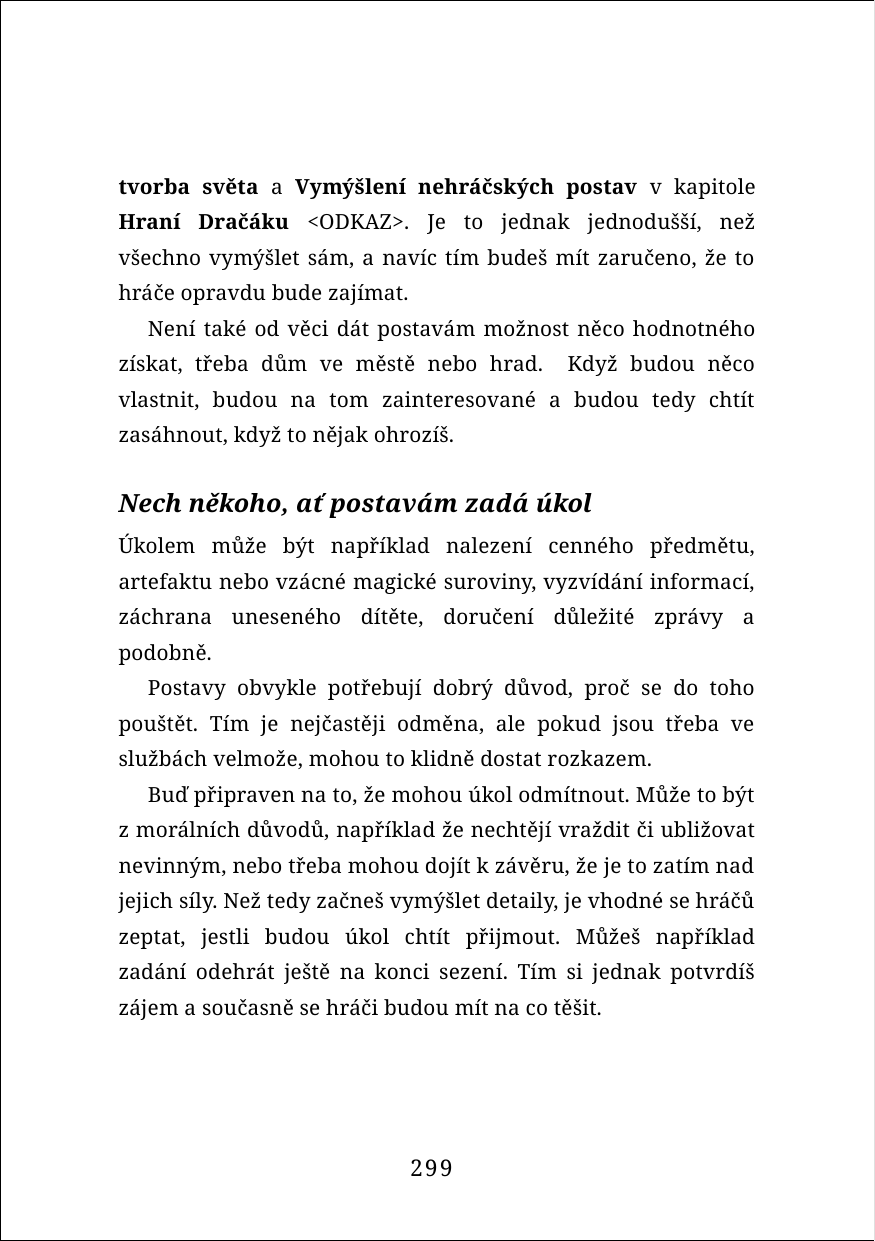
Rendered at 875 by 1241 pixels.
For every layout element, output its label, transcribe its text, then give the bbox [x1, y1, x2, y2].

text Úkolem může být například nalezení cenného předmětu, artefaktu nebo vzácné magické suroviny, vyzvídání informací, záchrana uneseného dítěte, doručení důležité zprávy a podobně. Postavy obvykle potřebují dobrý důvod, proč se do toho pouštět. Tím je nejčastěji odměna, ale pokud jsou třeba ve službách velmože, mohou to klidně dostat rozkazem. Buď připraven na to, že mohou úkol odmítnout. Může to být z morálních důvodů, například že nechtějí vraždit či ubližovat nevinným, nebo třeba mohou dojít k závěru, že je to zatím nad jejich síly. Než tedy začneš vymýšlet detaily, je vhodné se hráčů zeptat, jestli budou úkol chtít přijmout. Můžeš například zadání odehrát ještě na konci sezení. Tím si jednak potvrdíš zájem a současně se hráči budou mít na co těšit. [118, 531, 756, 1021]
subtitle Nech někoho, ať postavám zadá úkol [118, 485, 756, 519]
text tvorba světa a Vymýšlení nehráčských postav v kapitole Hraní Dračáku <ODKAZ>. Je to jednak jednodušší, než všechno vymýšlet sám, a navíc tím budeš mít zaručeno, že to hráče opravdu bude zajímat. Není také od věci dát postavám možnost něco hodnotného získat, třeba dům ve městě nebo hrad. Když budou něco vlastnit, budou na tom zainteresované a budou tedy chtít zasáhnout, když to nějak ohrozíš. [118, 172, 756, 449]
